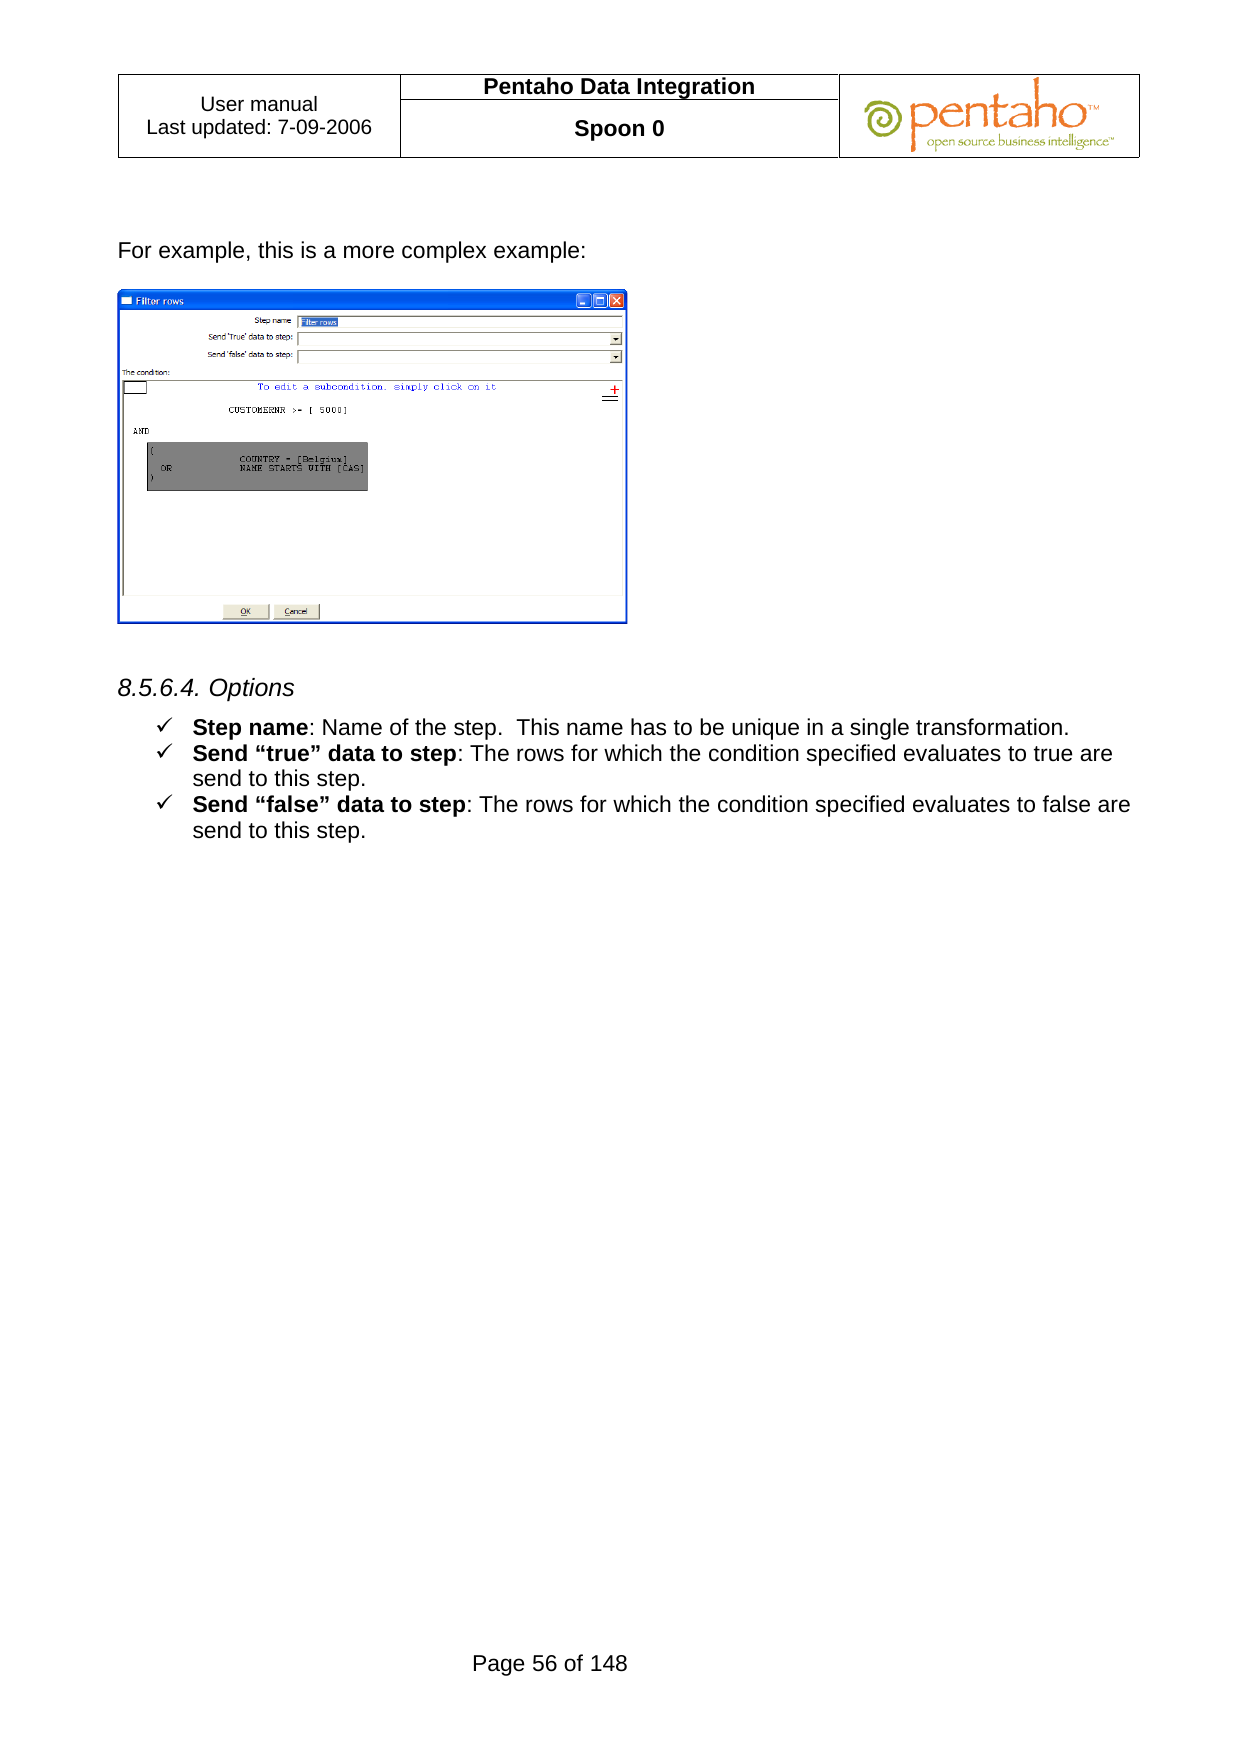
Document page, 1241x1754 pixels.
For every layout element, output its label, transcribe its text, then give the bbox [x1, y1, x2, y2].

list Send “false” data to step: The rows for which the condition specified evaluates to false are send to this step. [155, 792, 1137, 843]
picture [117, 289, 628, 624]
subtitle Options [117, 674, 1137, 702]
list Step name: Name of the step. This name has to be unique in a single transformation. [155, 715, 1137, 740]
list Send “true” data to step: The rows for which the condition specified evaluates to true are send to this step. [155, 740, 1137, 792]
text For example, this is a more complex example: [117, 238, 1137, 264]
